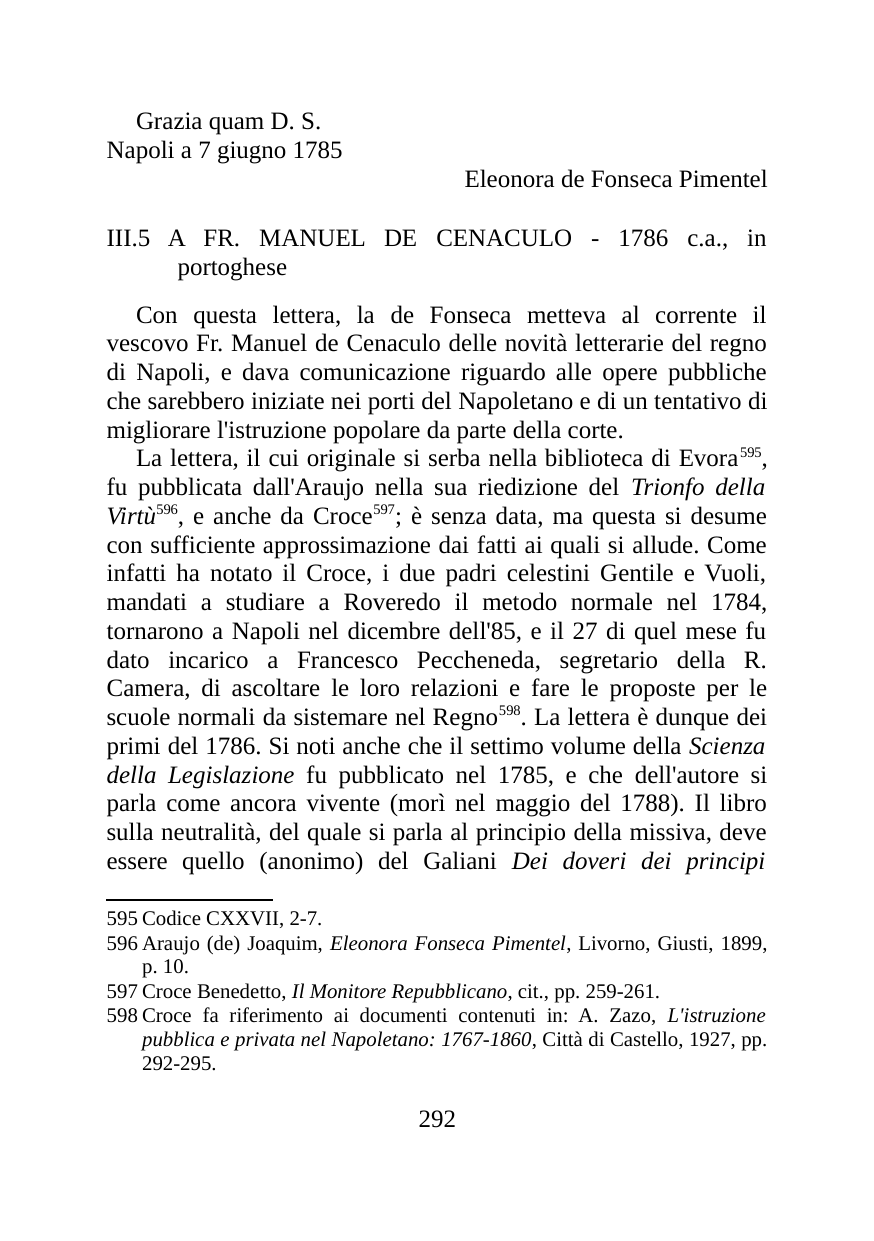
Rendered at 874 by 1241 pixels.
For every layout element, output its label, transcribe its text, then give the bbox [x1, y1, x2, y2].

text Napoli a 7 giugno 1785 [106, 135, 768, 164]
text Con questa lettera, la de Fonseca metteva al corrente il vescovo Fr. Manuel de Cenaculo delle novità letterarie del regno di Napoli, e dava comunicazione riguardo alle opere pubbliche che sarebbero iniziate nei porti del Napoletano e di un tentativo di migliorare l'istruzione popolare da parte della corte. [106, 300, 768, 443]
text Eleonora de Fonseca Pimentel [106, 164, 768, 193]
subtitle III.5 A FR. MANUEL DE CENACULO - 1786 c.a., in portoghese [106, 223, 768, 281]
text Croce Benedetto, Il Monitore Repubblicano, cit., pp. 259-261. [106, 978, 768, 1003]
text Codice CXXVII, 2-7. [106, 906, 768, 930]
text Araujo (de) Joaquim, Eleonora Fonseca Pimentel, Livorno, Giusti, 1899, p. 10. [106, 930, 768, 978]
text La lettera, il cui originale si serba nella biblioteca di Evora, fu pubblicata dall'Araujo nella sua riedizione del Trionfo della Virtù, e anche da Croce; è senza data, ma questa si desume con sufficiente approssimazione dai fatti ai quali si allude. Come infatti ha notato il Croce, i due padri celestini Gentile e Vuoli, mandati a studiare a Roveredo il metodo normale nel 1784, tornarono a Napoli nel dicembre dell'85, e il 27 di quel mese fu dato incarico a Francesco Peccheneda, segretario della R. Camera, di ascoltare le loro relazioni e fare le proposte per le scuole normali da sistemare nel Regno. La lettera è dunque dei primi del 1786. Si noti anche che il settimo volume della Scienza della Legislazione fu pubblicato nel 1785, e che dell'autore si parla come ancora vivente (morì nel maggio del 1788). Il libro sulla neutralità, del quale si parla al principio della missiva, deve essere quello (anonimo) del Galiani Dei doveri dei principi [106, 443, 768, 875]
text Croce fa riferimento ai documenti contenuti in: A. Zazo, L'istruzione pubblica e privata nel Napoletano: 1767-1860, Città di Castello, 1927, pp. 292-295. [106, 1003, 768, 1075]
text Grazia quam D. S. [106, 106, 768, 135]
